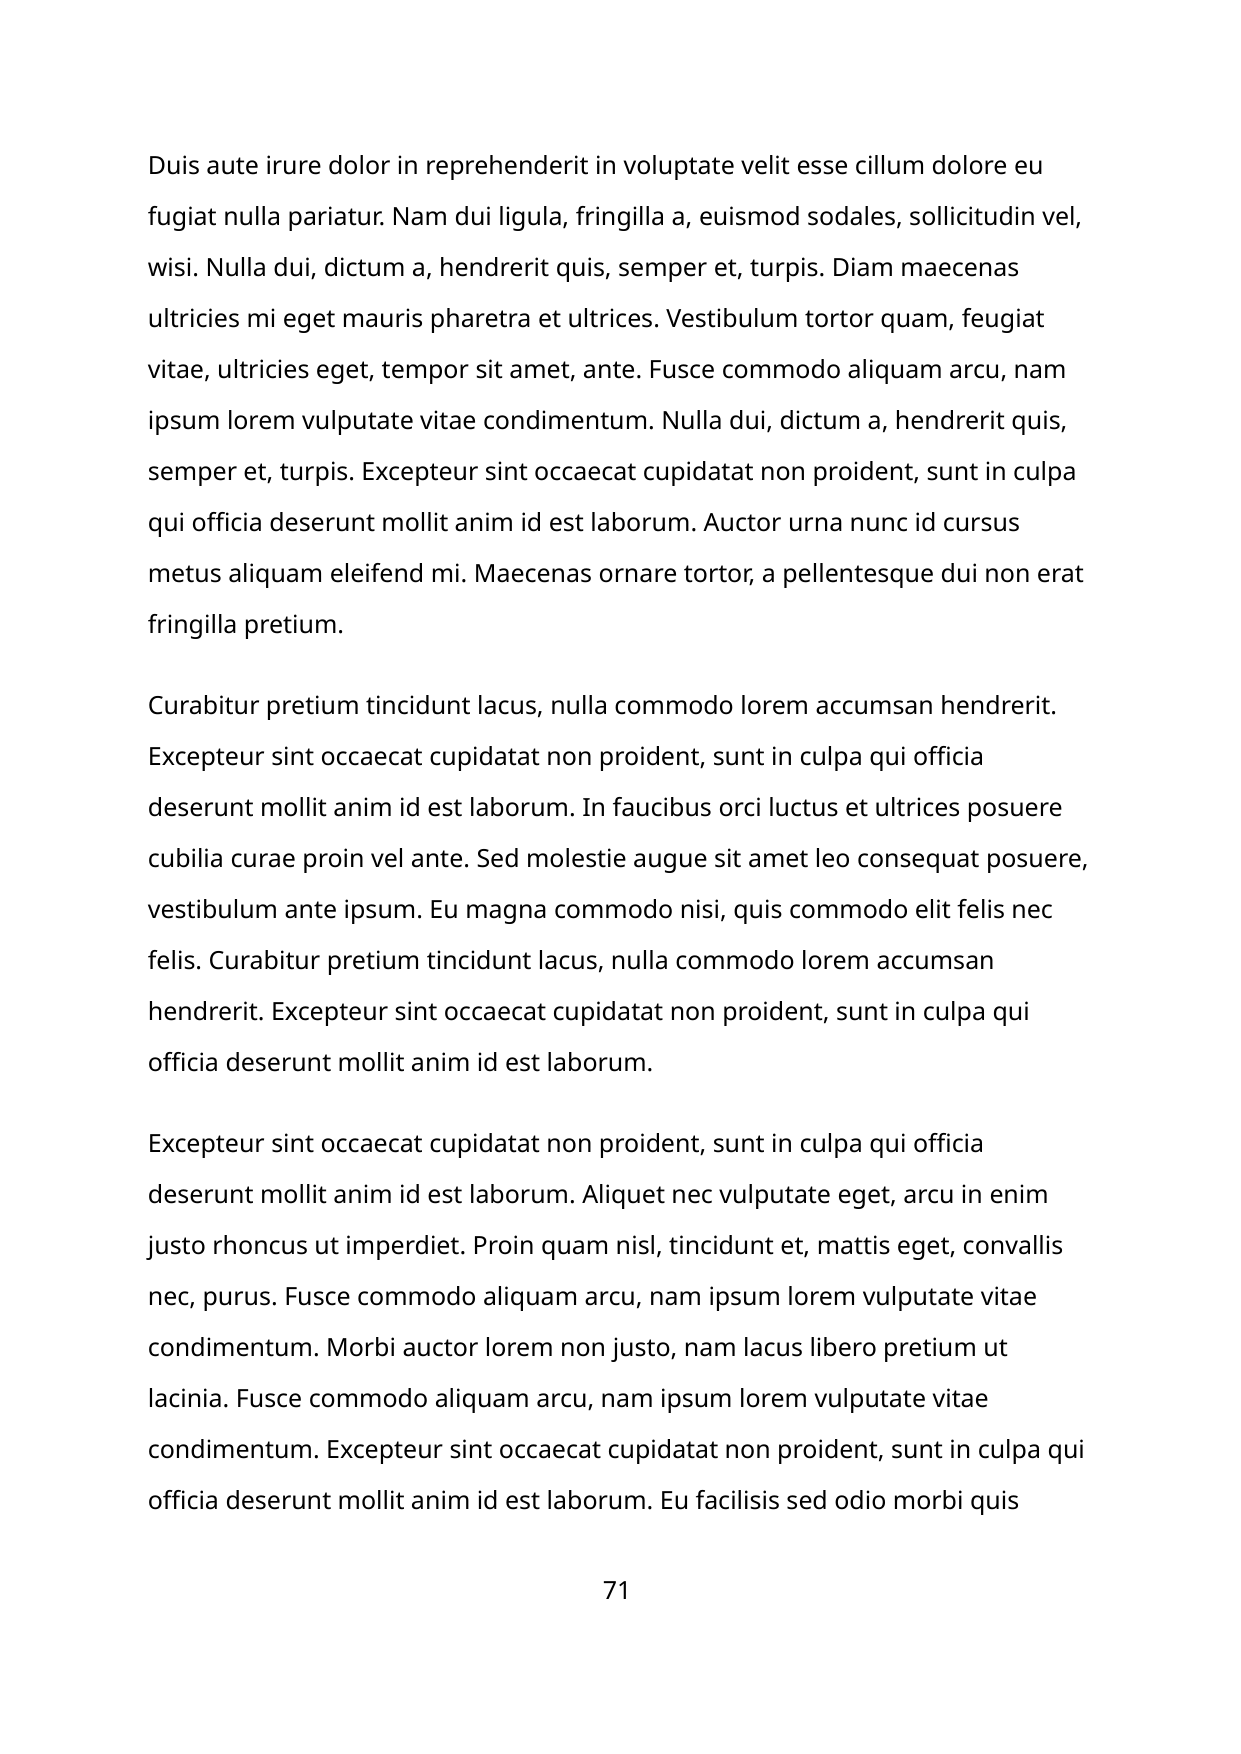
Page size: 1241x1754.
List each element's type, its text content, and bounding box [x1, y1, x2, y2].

text Excepteur sint occaecat cupidatat non proident, sunt in culpa qui officia deserunt mollit anim id est laborum. Aliquet nec vulputate eget, arcu in enim justo rhoncus ut imperdiet. Proin quam nisl, tincidunt et, mattis eget, convallis nec, purus. Fusce commodo aliquam arcu, nam ipsum lorem vulputate vitae condimentum. Morbi auctor lorem non justo, nam lacus libero pretium ut lacinia. Fusce commodo aliquam arcu, nam ipsum lorem vulputate vitae condimentum. Excepteur sint occaecat cupidatat non proident, sunt in culpa qui officia deserunt mollit anim id est laborum. Eu facilisis sed odio morbi quis [148, 1126, 1093, 1517]
text Duis aute irure dolor in reprehenderit in voluptate velit esse cillum dolore eu fugiat nulla pariatur. Nam dui ligula, fringilla a, euismod sodales, sollicitudin vel, wisi. Nulla dui, dictum a, hendrerit quis, semper et, turpis. Diam maecenas ultricies mi eget mauris pharetra et ultrices. Vestibulum tortor quam, feugiat vitae, ultricies eget, tempor sit amet, ante. Fusce commodo aliquam arcu, nam ipsum lorem vulputate vitae condimentum. Nulla dui, dictum a, hendrerit quis, semper et, turpis. Excepteur sint occaecat cupidatat non proident, sunt in culpa qui officia deserunt mollit anim id est laborum. Auctor urna nunc id cursus metus aliquam eleifend mi. Maecenas ornare tortor, a pellentesque dui non erat fringilla pretium. [148, 148, 1093, 641]
text Curabitur pretium tincidunt lacus, nulla commodo lorem accumsan hendrerit. Excepteur sint occaecat cupidatat non proident, sunt in culpa qui officia deserunt mollit anim id est laborum. In faucibus orci luctus et ultrices posuere cubilia curae proin vel ante. Sed molestie augue sit amet leo consequat posuere, vestibulum ante ipsum. Eu magna commodo nisi, quis commodo elit felis nec felis. Curabitur pretium tincidunt lacus, nulla commodo lorem accumsan hendrerit. Excepteur sint occaecat cupidatat non proident, sunt in culpa qui officia deserunt mollit anim id est laborum. [148, 688, 1093, 1079]
